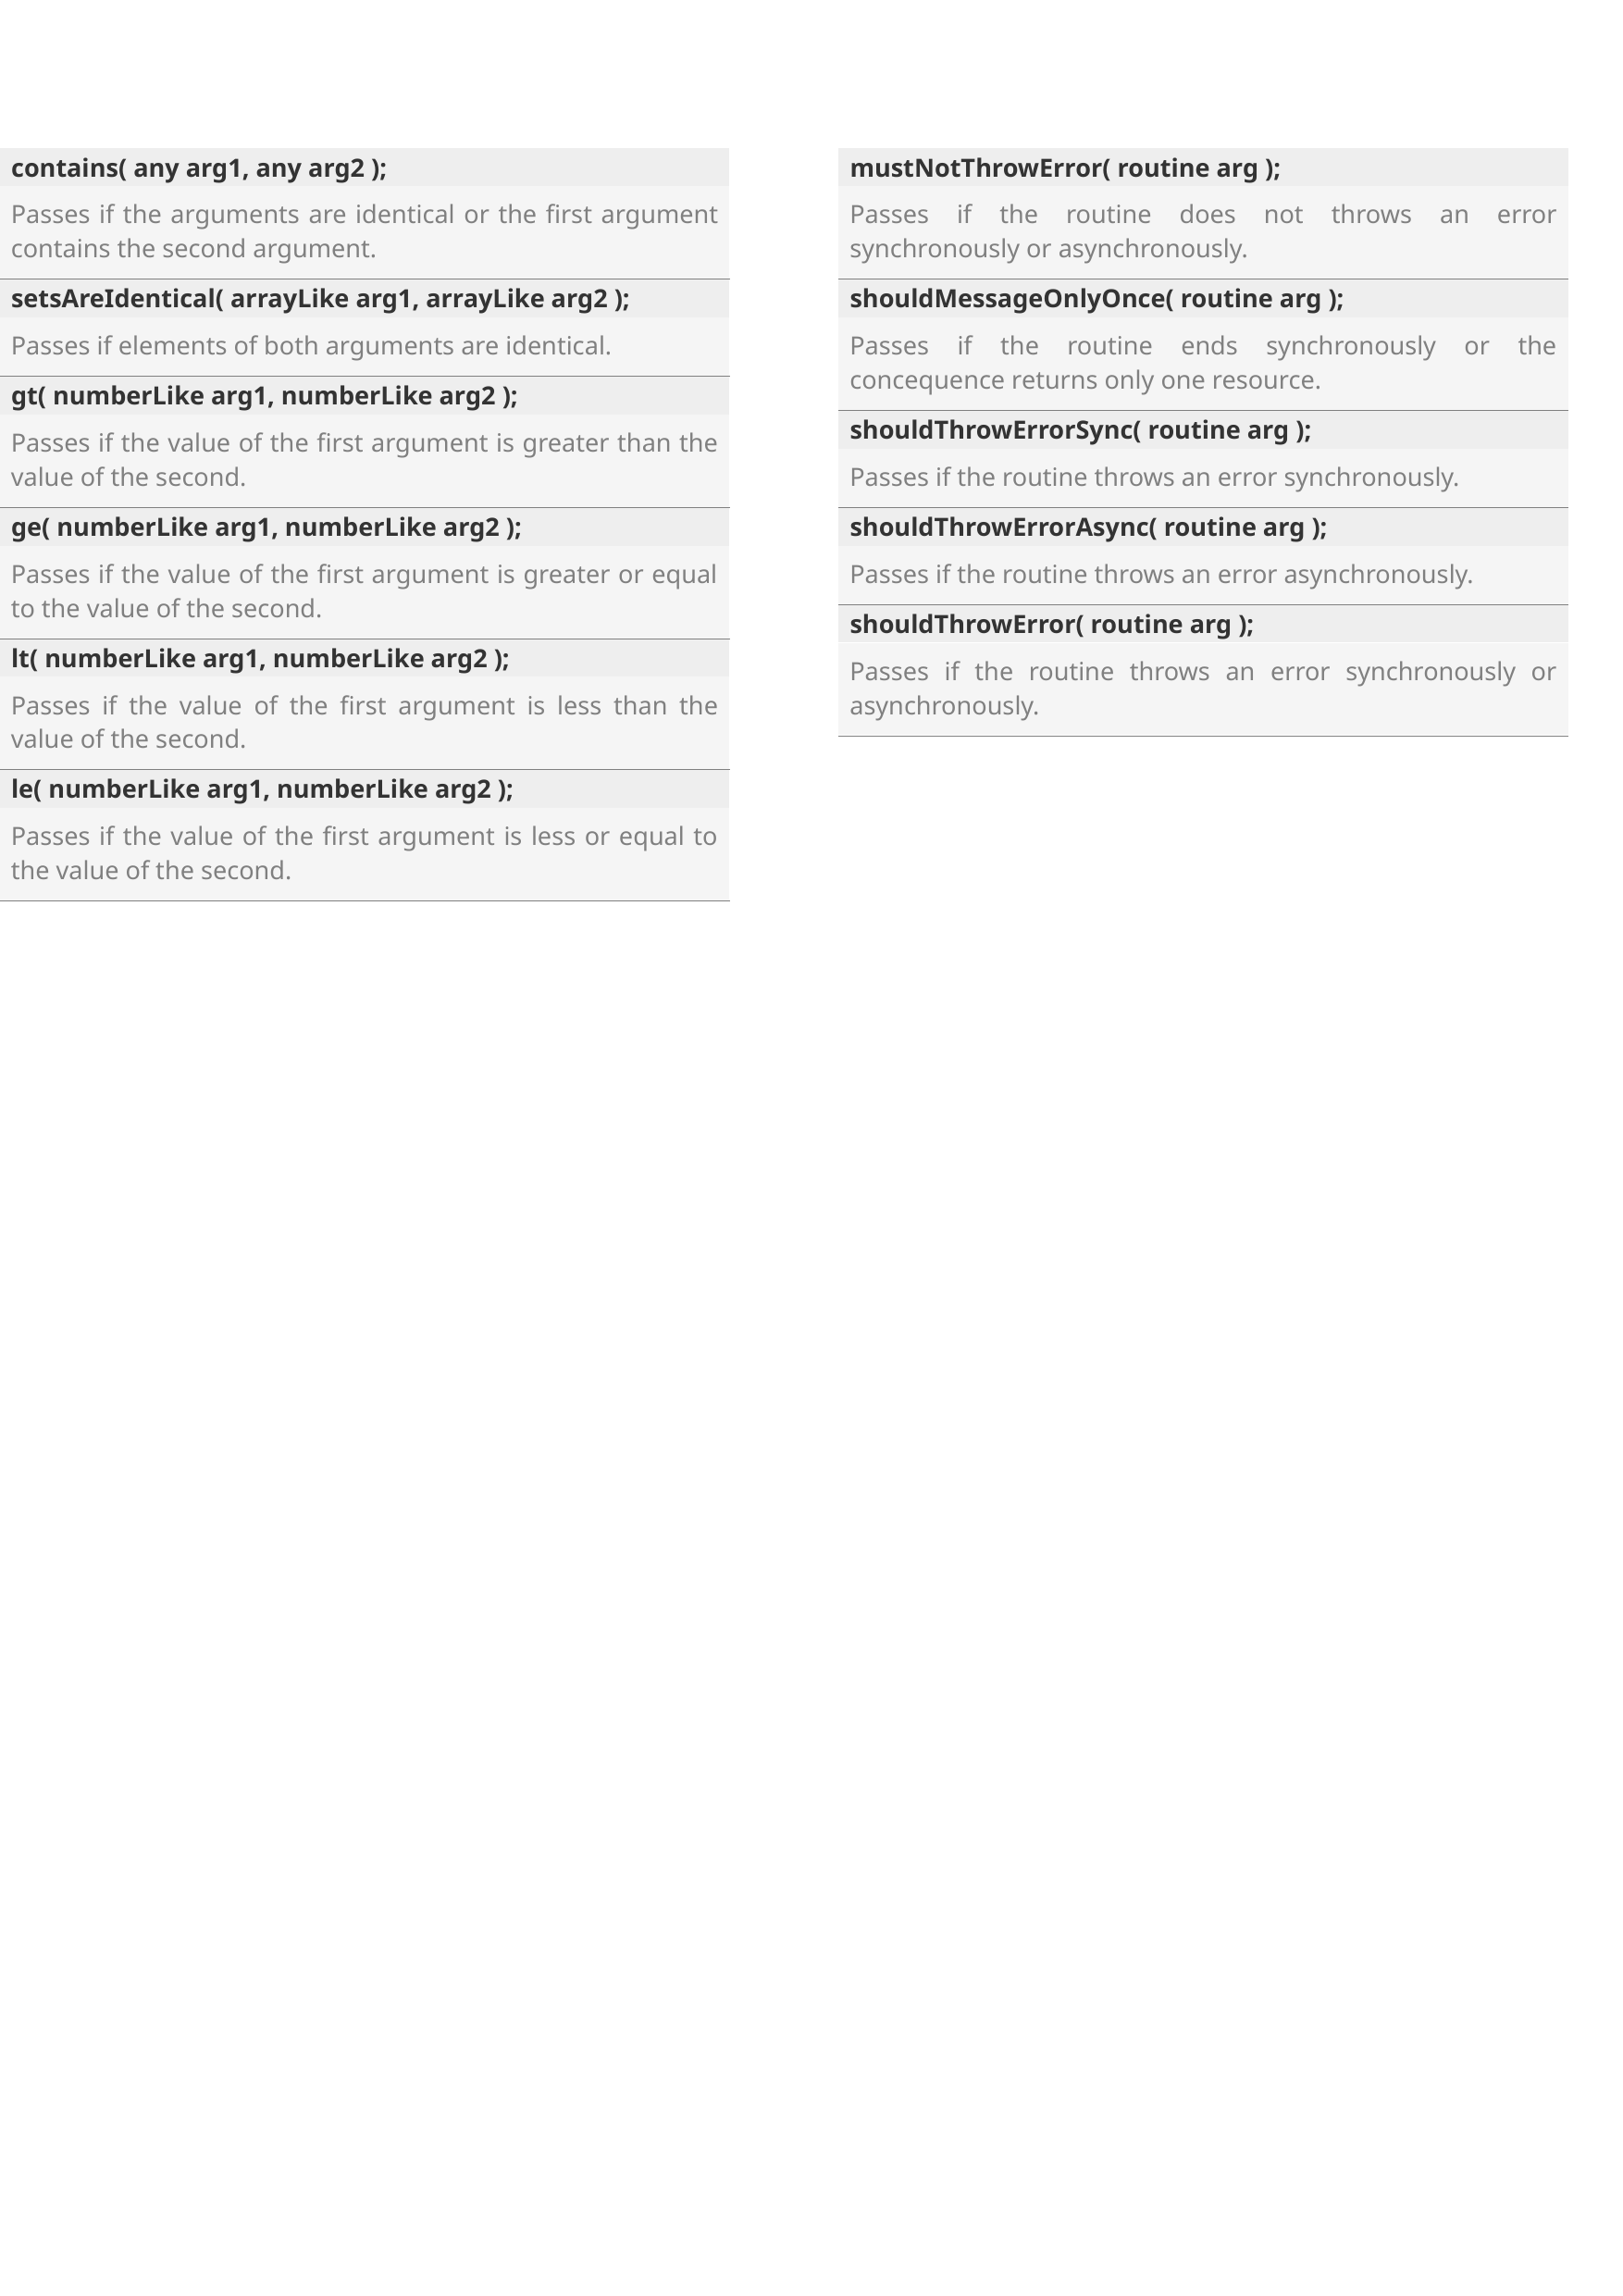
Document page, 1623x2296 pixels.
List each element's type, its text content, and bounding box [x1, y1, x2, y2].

table_cell shouldThrowErrorAsync( routine arg ); [838, 508, 1568, 546]
table_cell Passes if the value of the first argument is less than the value of the second. [0, 676, 729, 769]
table_cell Passes if the value of the first argument is greater than the value of the second. [0, 415, 729, 507]
table_cell Passes if the value of the first argument is less or equal to the value of the second. [0, 808, 729, 900]
table_cell ge( numberLike arg1, numberLike arg2 ); [0, 508, 729, 546]
table_cell Passes if the routine throws an error asynchronously. [838, 546, 1568, 604]
table_cell Passes if the routine throws an error synchronously. [838, 449, 1568, 507]
table_cell le( numberLike arg1, numberLike arg2 ); [0, 770, 729, 808]
table_cell setsAreIdentical( arrayLike arg1, arrayLike arg2 ); [0, 279, 729, 317]
table_cell shouldThrowError( routine arg ); [838, 605, 1568, 642]
table_cell Passes if the arguments are identical or the first argument contains the second argument. [0, 186, 729, 279]
table_cell lt( numberLike arg1, numberLike arg2 ); [0, 639, 729, 676]
table_cell gt( numberLike arg1, numberLike arg2 ); [0, 377, 729, 415]
table_cell Passes if the routine does not throws an error synchronously or asynchronously. [838, 186, 1568, 279]
table_cell contains( any arg1, any arg2 ); [0, 148, 729, 186]
table_cell Passes if elements of both arguments are identical. [0, 317, 729, 376]
table_cell shouldThrowErrorSync( routine arg ); [838, 411, 1568, 449]
table_cell mustNotThrowError( routine arg ); [838, 148, 1568, 186]
table_cell Passes if the routine throws an error synchronously or asynchronously. [838, 643, 1568, 735]
table_cell shouldMessageOnlyOnce( routine arg ); [838, 279, 1568, 317]
table_cell Passes if the routine ends synchronously or the concequence returns only one resource. [838, 317, 1568, 410]
table_cell Passes if the value of the first argument is greater or equal to the value of the second. [0, 546, 729, 639]
